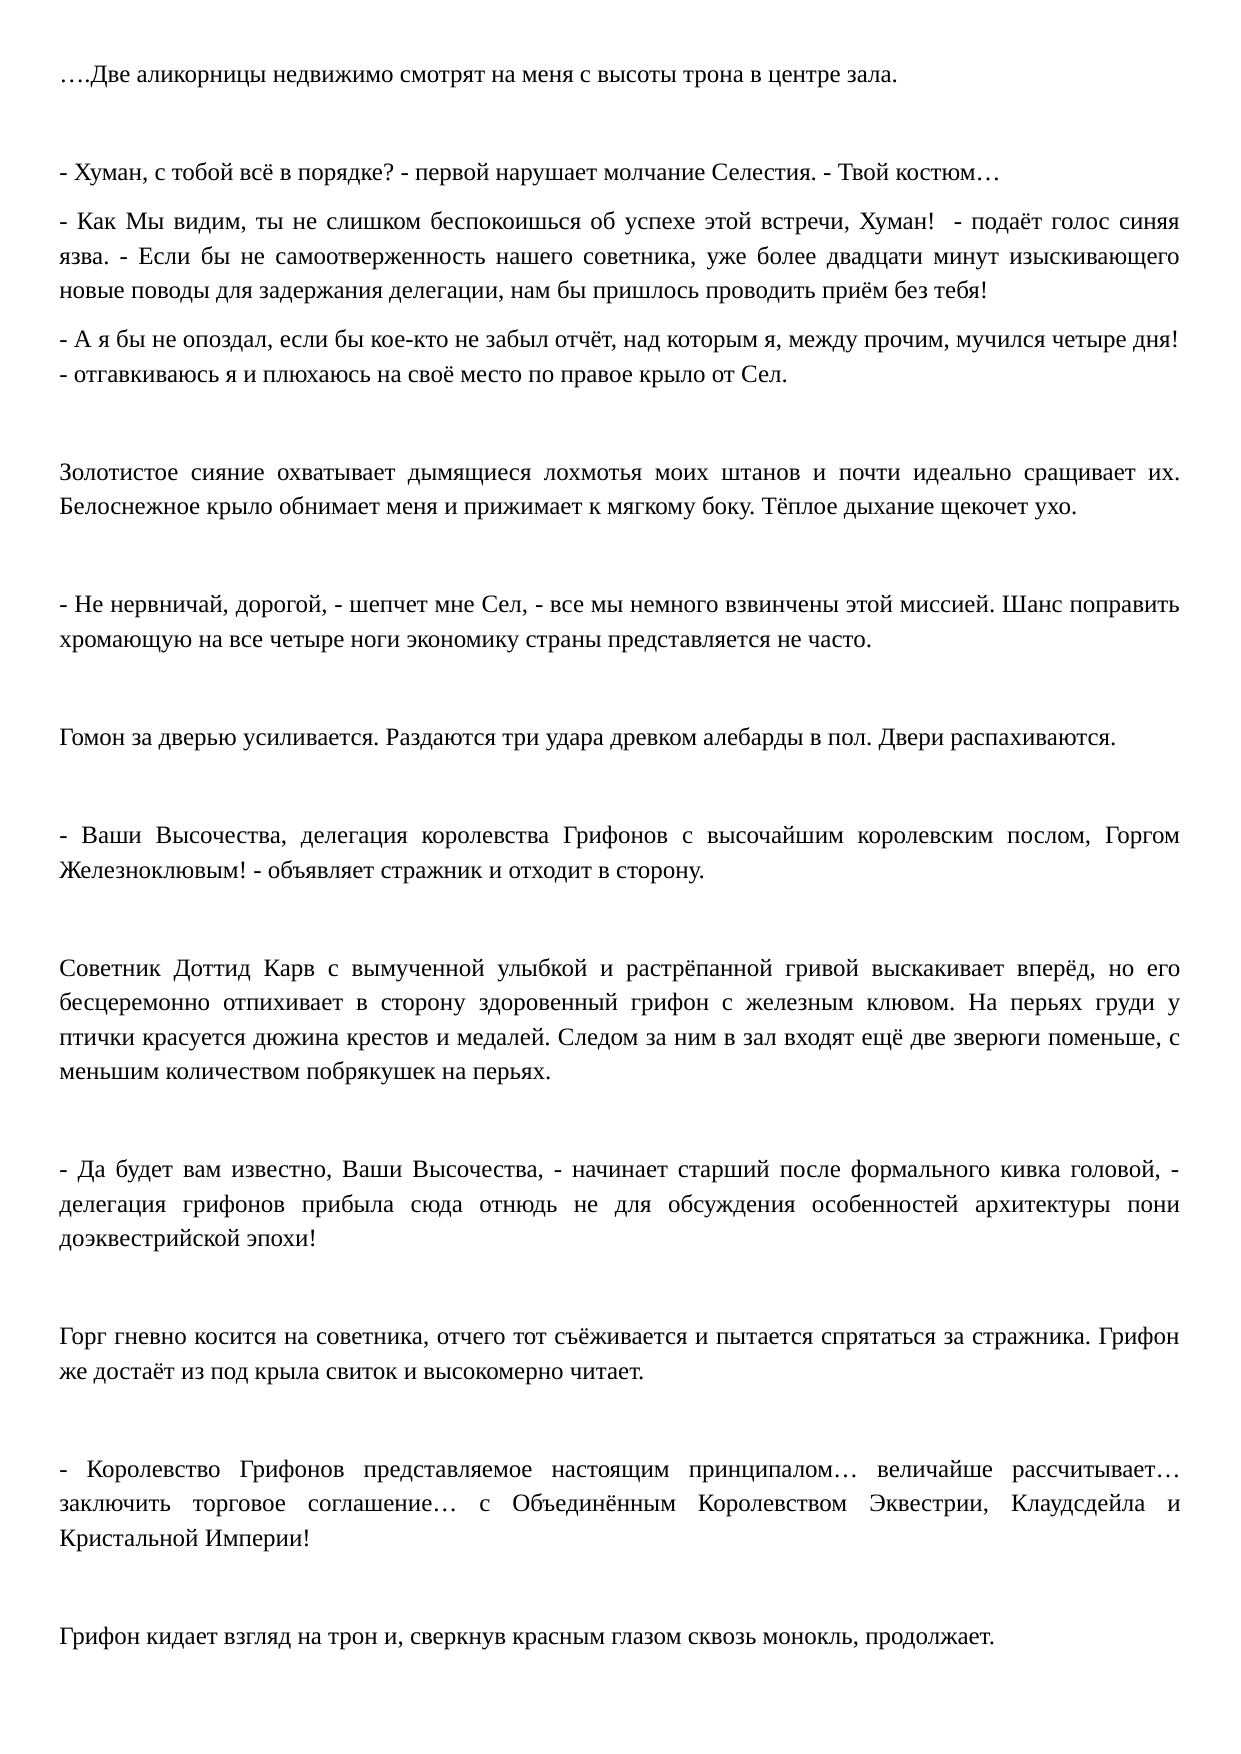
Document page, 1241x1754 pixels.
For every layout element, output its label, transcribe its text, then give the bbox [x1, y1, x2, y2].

text - Ваши Высочества, делегация королевства Грифонов с высочайшим королевским послом, Горгом Железноклювым! - объявляет стражник и отходит в сторону. [59, 820, 1181, 883]
text Советник Доттид Карв с вымученной улыбкой и растрёпанной гривой выскакивает вперёд, но его бесцеремонно отпихивает в сторону здоровенный грифон с железным клювом. На перьях груди у птички красуется дюжина крестов и медалей. Следом за ним в зал входят ещё две зверюги поменьше, с меньшим количеством побрякушек на перьях. [59, 953, 1181, 1085]
text - Да будет вам известно, Ваши Высочества, - начинает старший после формального кивка головой, - делегация грифонов прибыла сюда отнюдь не для обсуждения особенностей архитектуры пони доэквестрийской эпохи! [59, 1154, 1181, 1252]
text - Как Мы видим, ты не слишком беспокоишься об успехе этой встречи, Хуман! - подаёт голос синяя язва. - Если бы не самоотверженность нашего советника, уже более двадцати минут изыскивающего новые поводы для задержания делегации, нам бы пришлось проводить приём без тебя! [59, 206, 1181, 304]
text Гомон за дверью усиливается. Раздаются три удара древком алебарды в пол. Двери распахиваются. [59, 722, 1181, 751]
text - Королевство Грифонов представляемое настоящим принципалом… величайше рассчитывает… заключить торговое соглашение… с Объединённым Королевством Эквестрии, Клаудсдейла и Кристальной Империи! [59, 1454, 1181, 1552]
text ….Две аликорницы недвижимо смотрят на меня с высоты трона в центре зала. [59, 59, 1181, 88]
text - А я бы не опоздал, если бы кое-кто не забыл отчёт, над которым я, между прочим, мучился четыре дня! - отгавкиваюсь я и плюхаюсь на своё место по правое крыло от Сел. [59, 324, 1181, 387]
text - Не нервничай, дорогой, - шепчет мне Сел, - все мы немного взвинчены этой миссией. Шанс поправить хромающую на все четыре ноги экономику страны представляется не часто. [59, 589, 1181, 653]
text Грифон кидает взгляд на трон и, сверкнув красным глазом сквозь монокль, продолжает. [59, 1621, 1181, 1650]
text - Хуман, с тобой всё в порядке? - первой нарушает молчание Селестия. - Твой костюм… [59, 157, 1181, 186]
text Золотистое сияние охватывает дымящиеся лохмотья моих штанов и почти идеально сращивает их. Белоснежное крыло обнимает меня и прижимает к мягкому боку. Тёплое дыхание щекочет ухо. [59, 457, 1181, 520]
text Горг гневно косится на советника, отчего тот съёживается и пытается спрятаться за стражника. Грифон же достаёт из под крыла свиток и высокомерно читает. [59, 1321, 1181, 1385]
